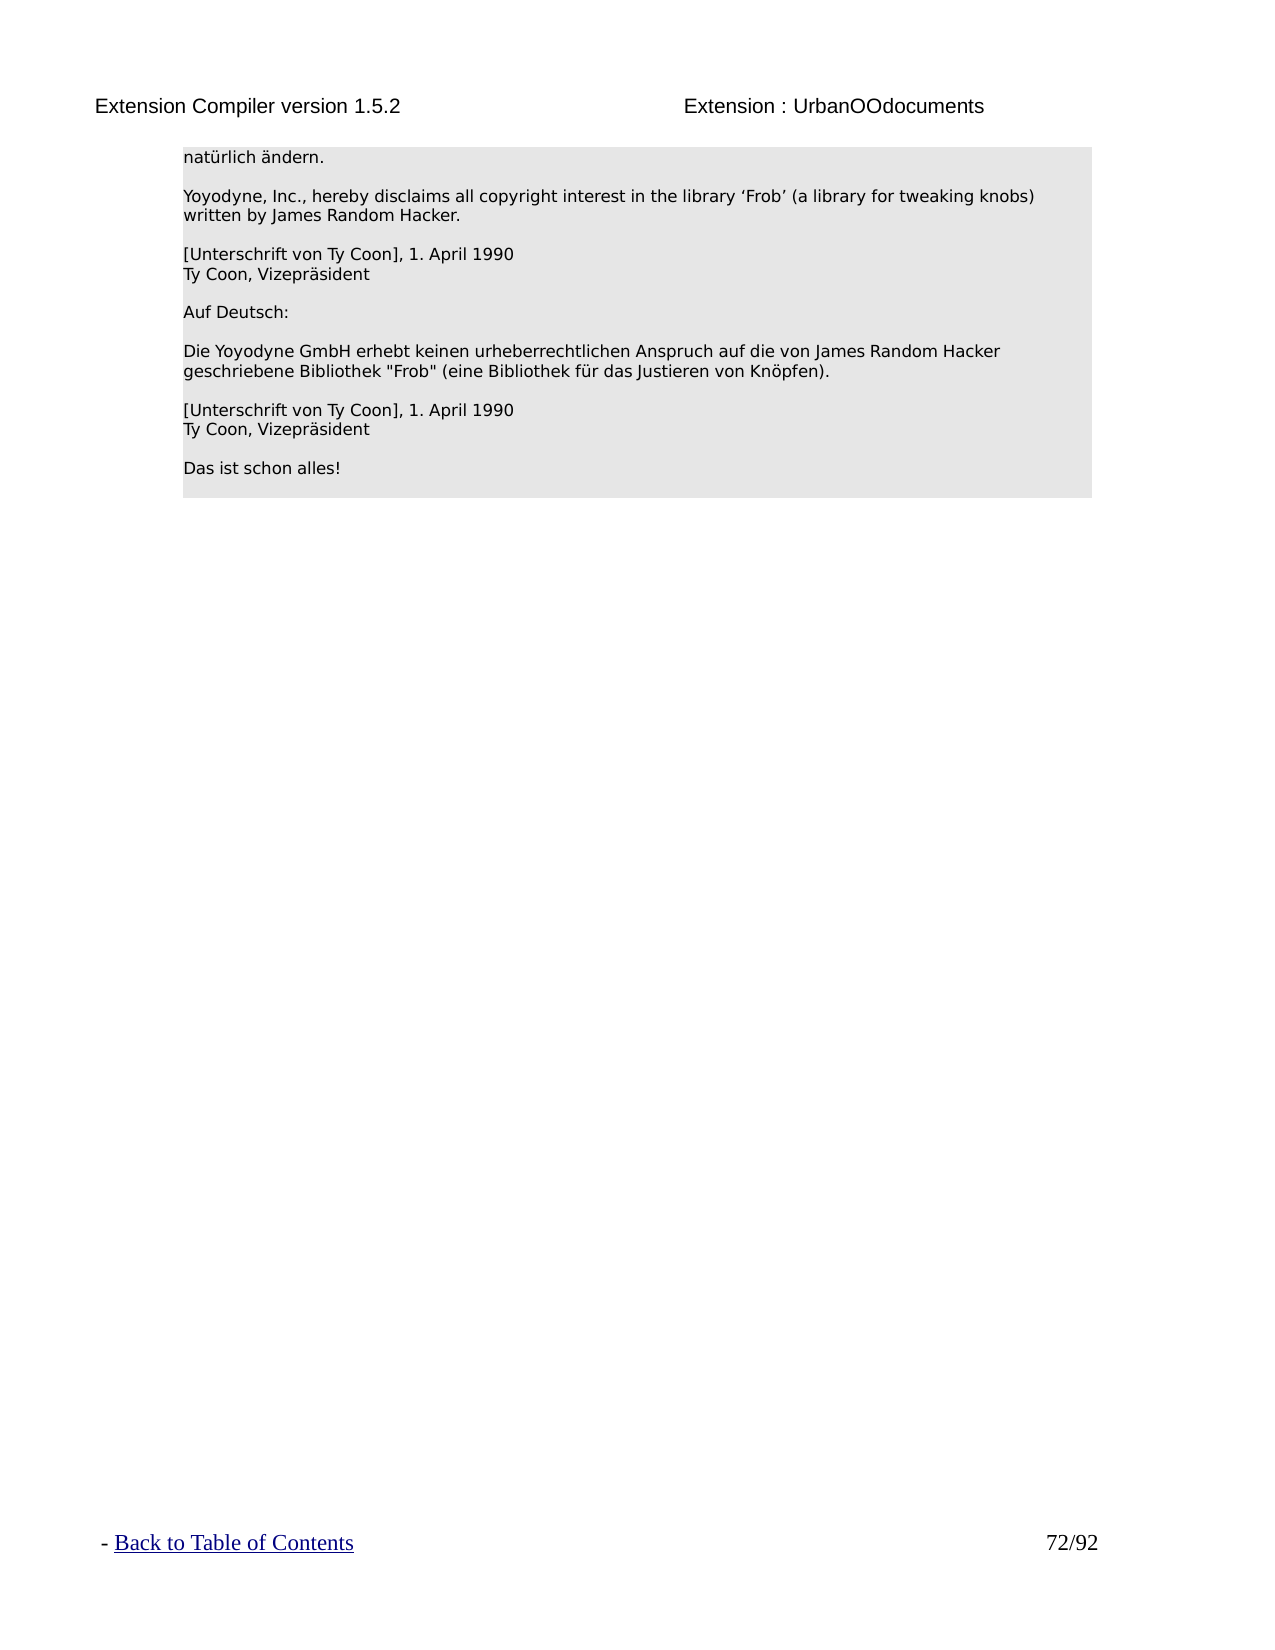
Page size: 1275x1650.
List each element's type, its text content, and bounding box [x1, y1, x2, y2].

text Auf Deutsch: [183, 303, 1092, 323]
text [Unterschrift von Ty Coon], 1. April 1990 [183, 245, 1092, 264]
text [Unterschrift von Ty Coon], 1. April 1990 [183, 401, 1092, 420]
text Die Yoyodyne GmbH erhebt keinen urheberrechtlichen Anspruch auf die von James Random Hacker geschriebene Bibliothek "Frob" (eine Bibliothek für das Justieren von Knöpfen). [183, 342, 1092, 381]
text Das ist schon alles! [183, 459, 1092, 479]
text Yoyodyne, Inc., hereby disclaims all copyright interest in the library ‘Frob’ (a library for tweaking knobs) written by James Random Hacker. [183, 186, 1092, 225]
text Ty Coon, Vizepräsident [183, 420, 1092, 440]
text natürlich ändern. [183, 147, 1092, 167]
text Ty Coon, Vizepräsident [183, 264, 1092, 284]
